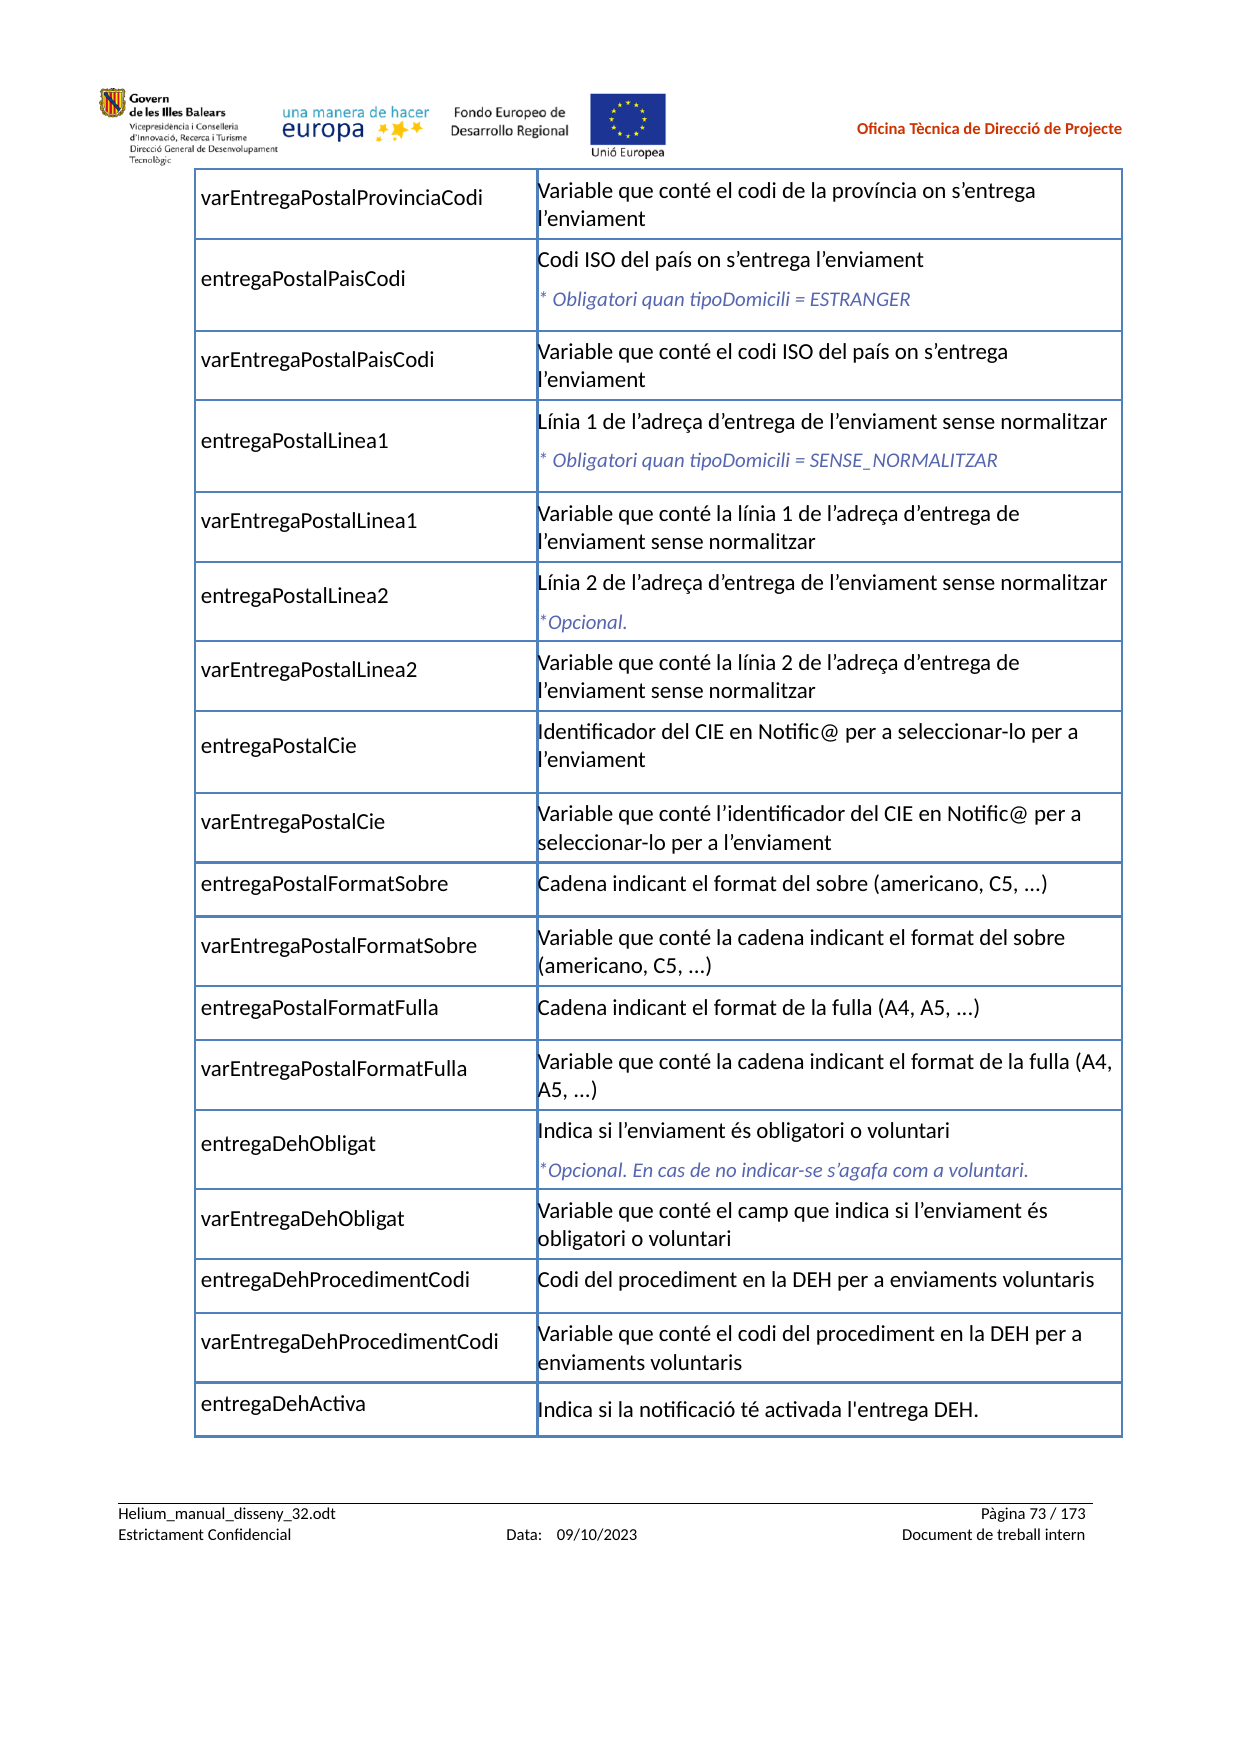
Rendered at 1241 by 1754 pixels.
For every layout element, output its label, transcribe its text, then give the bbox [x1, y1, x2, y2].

table_cell entregaDehProcedimentCodi [196, 1260, 536, 1312]
table_cell entregaPostalLinea1 [196, 401, 536, 491]
table_cell entregaDehObligat [196, 1111, 536, 1188]
table_cell Codi del procediment en la DEH per a enviaments voluntaris [539, 1260, 1121, 1312]
table_cell entregaPostalPaisCodi [196, 240, 536, 329]
table_cell Variable que conté la línia 1 de l’adreça d’entrega de l’enviament sense normalitzar [539, 493, 1121, 561]
picture [99, 87, 668, 166]
table_cell Variable que conté el codi de la província on s’entrega l’enviament [539, 170, 1121, 237]
table_cell Cadena indicant el format del sobre (americano, C5, ...) [539, 864, 1121, 915]
table_cell Variable que conté el codi del procediment en la DEH per a enviaments voluntaris [539, 1314, 1121, 1381]
table_cell Variable que conté el camp que indica si l’enviament és obligatori o voluntari [539, 1190, 1121, 1258]
table_cell Cadena indicant el format de la fulla (A4, A5, ...) [539, 987, 1121, 1039]
table_cell varEntregaPostalPaisCodi [196, 332, 536, 399]
table_cell Variable que conté el codi ISO del país on s’entrega l’enviament [539, 332, 1121, 399]
table_cell entregaPostalCie [196, 712, 536, 792]
table_cell Variable que conté la cadena indicant el format del sobre (americano, C5, ...) [539, 918, 1121, 985]
table_cell Codi ISO del país on s’entrega l’enviament * Obligatori quan tipoDomicili = ESTRANGER [539, 240, 1121, 329]
table_cell Variable que conté la línia 2 de l’adreça d’entrega de l’enviament sense normalitzar [539, 642, 1121, 710]
table_cell Línia 2 de l’adreça d’entrega de l’enviament sense normalitzar *Opcional. [539, 563, 1121, 640]
table_cell Variable que conté la cadena indicant el format de la fulla (A4, A5, ...) [539, 1041, 1121, 1109]
table_cell entregaDehActiva [196, 1384, 536, 1435]
table_cell varEntregaPostalFormatFulla [196, 1041, 536, 1109]
table_cell Indica si l’enviament és obligatori o voluntari *Opcional. En cas de no indicar-se s’agafa com a voluntari. [539, 1111, 1121, 1188]
table_cell entregaPostalLinea2 [196, 563, 536, 640]
table_cell varEntregaDehObligat [196, 1190, 536, 1258]
table_cell varEntregaPostalFormatSobre [196, 918, 536, 985]
table_cell varEntregaPostalProvinciaCodi [196, 170, 536, 237]
table_cell varEntregaPostalCie [196, 794, 536, 861]
table_cell Indica si la notificació té activada l'entrega DEH. [539, 1384, 1121, 1435]
table_cell Variable que conté l’identificador del CIE en Notific@ per a seleccionar-lo per a l’enviament [539, 794, 1121, 861]
table_cell varEntregaDehProcedimentCodi [196, 1314, 536, 1381]
table_cell Identificador del CIE en Notific@ per a seleccionar-lo per a l’enviament [539, 712, 1121, 792]
table_cell entregaPostalFormatFulla [196, 987, 536, 1039]
table_cell entregaPostalFormatSobre [196, 864, 536, 915]
table_cell Línia 1 de l’adreça d’entrega de l’enviament sense normalitzar * Obligatori quan tipoDomicili = SENSE_NORMALITZAR [539, 401, 1121, 491]
table_cell varEntregaPostalLinea2 [196, 642, 536, 710]
table_cell varEntregaPostalLinea1 [196, 493, 536, 561]
